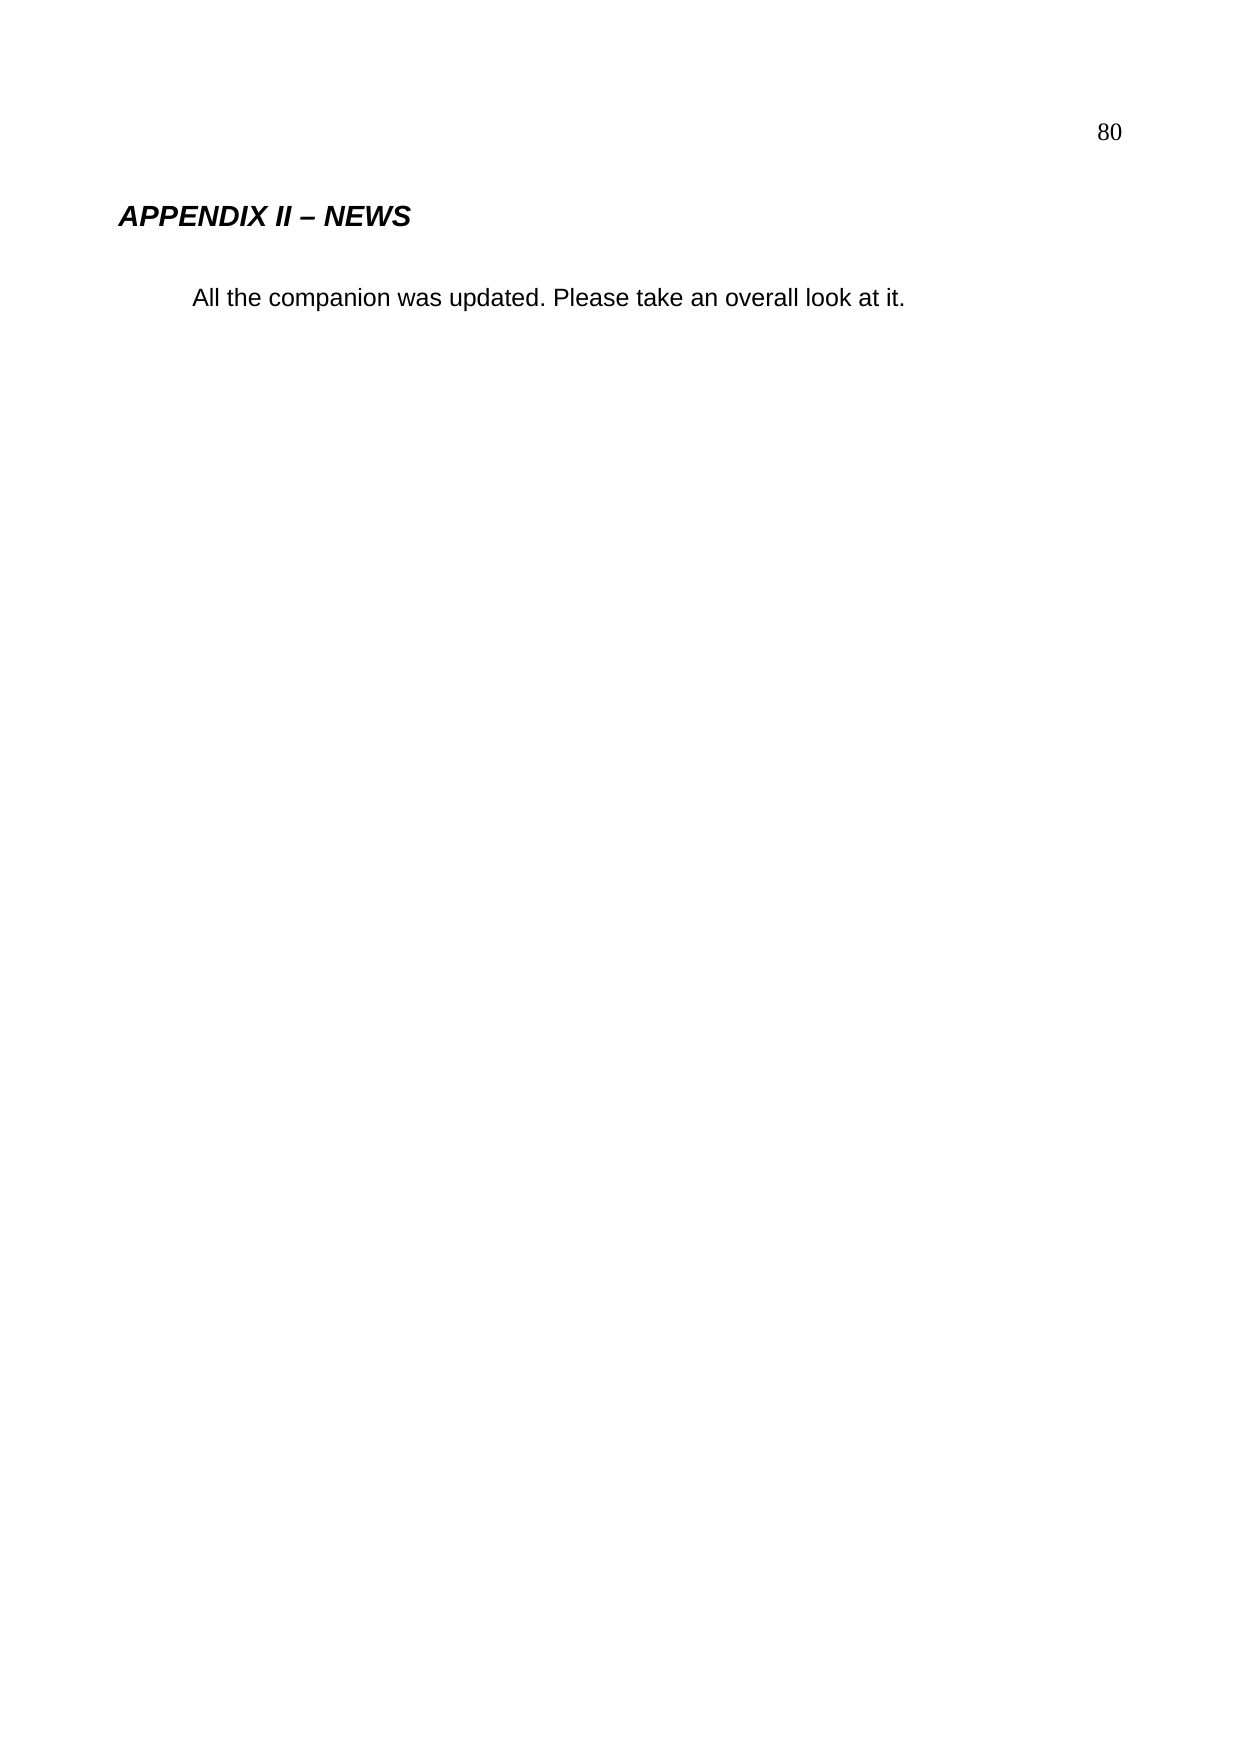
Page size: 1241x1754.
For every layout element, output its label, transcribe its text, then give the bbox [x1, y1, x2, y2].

text All the companion was updated. Please take an overall look at it. [118, 283, 1122, 311]
subtitle APPENDIX II – NEWS [118, 200, 1122, 233]
